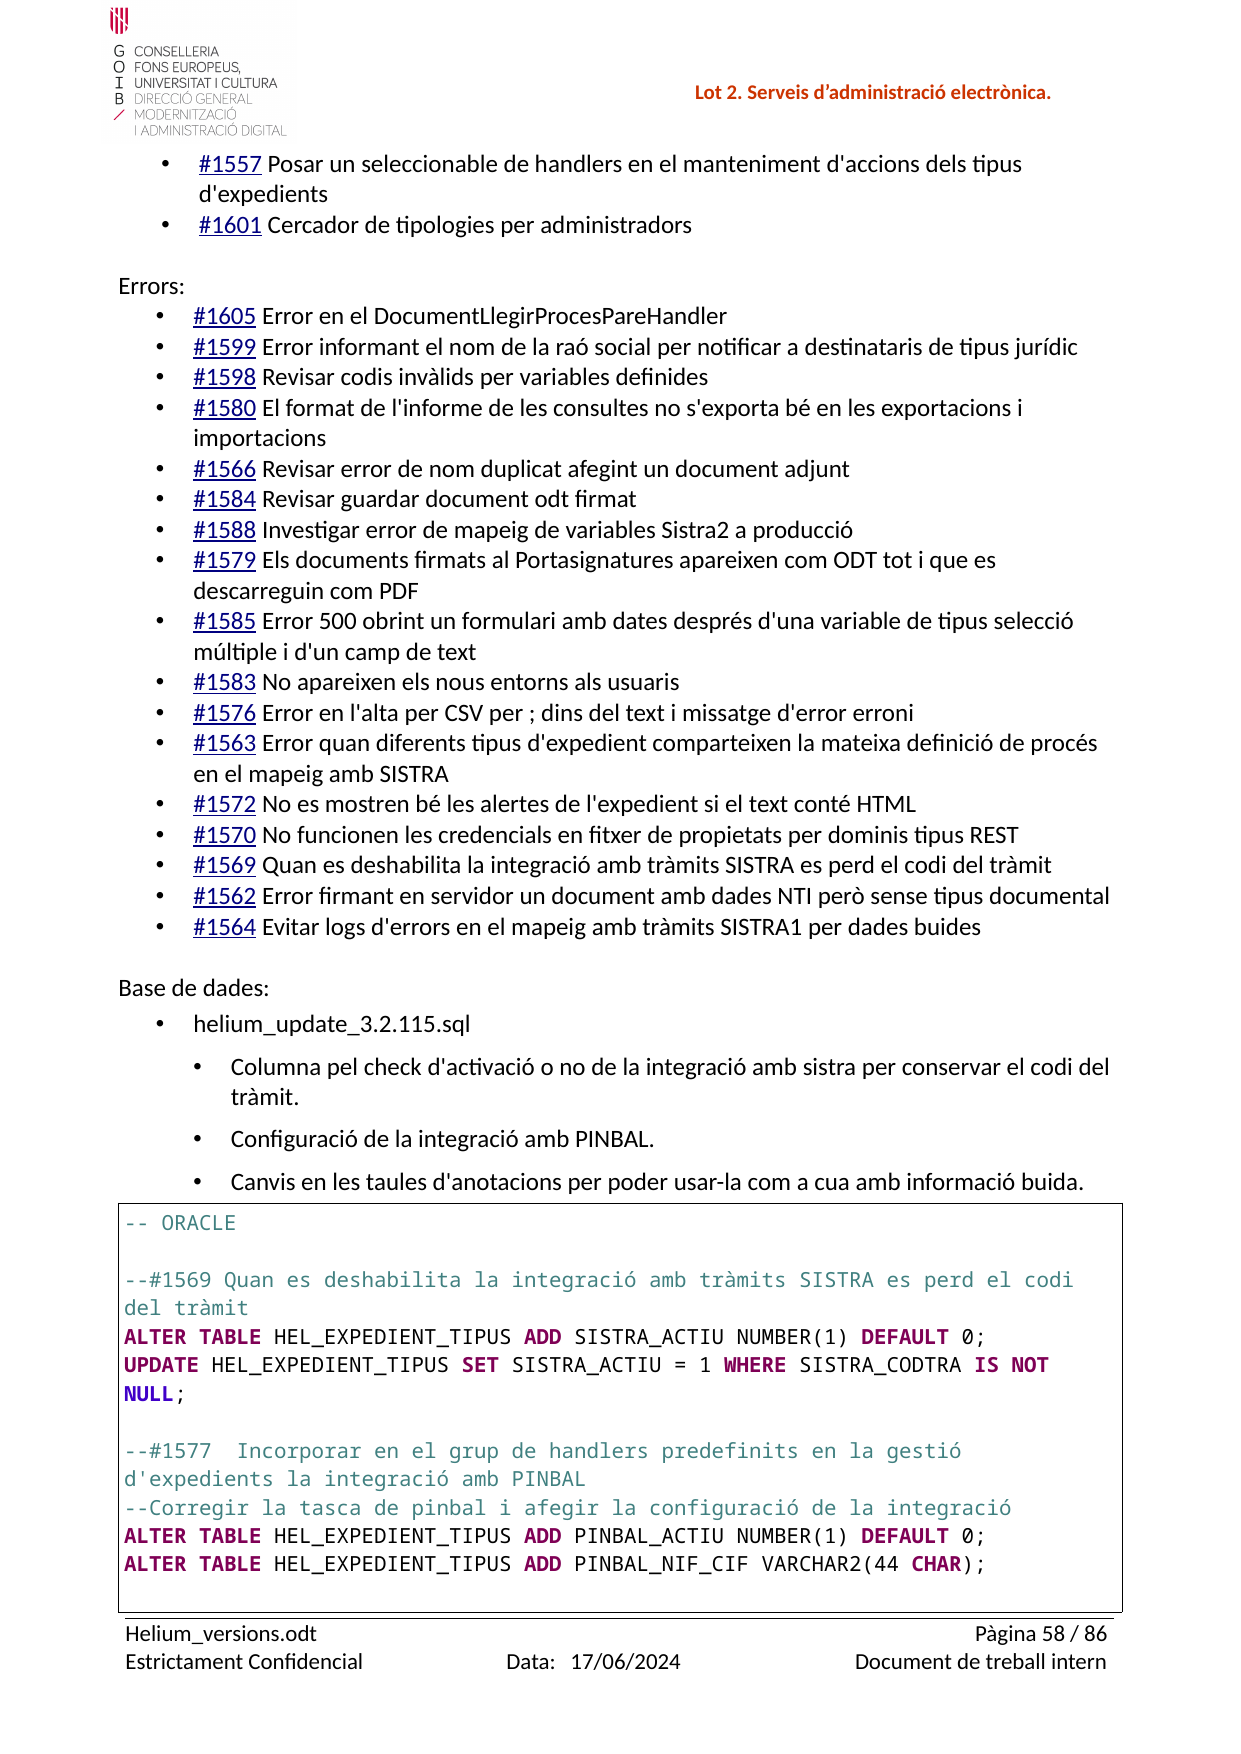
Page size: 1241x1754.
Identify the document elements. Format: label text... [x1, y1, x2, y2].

list Configuració de la integració amb PINBAL. [193, 1123, 1122, 1154]
list #1584 Revisar guardar document odt firmat [156, 483, 1122, 514]
list #1585 Error 500 obrint un formulari amb dates després d'una variable de tipus selecció múltiple i d'un camp de text [156, 606, 1122, 667]
list #1605 Error en el DocumentLlegirProcesPareHandler [156, 300, 1122, 331]
list #1570 No funcionen les credencials en fitxer de propietats per dominis tipus REST [156, 819, 1122, 850]
list #1564 Evitar logs d'errors en el mapeig amb tràmits SISTRA1 per dades buides [156, 911, 1122, 941]
list helium_update_3.2.115.sql [156, 1008, 1122, 1039]
list #1583 No apareixen els nous entorns als usuaris [156, 667, 1122, 697]
list #1572 No es mostren bé les alertes de l'expedient si el text conté HTML [156, 789, 1122, 819]
list #1580 El format de l'informe de les consultes no s'exporta bé en les exportacions i importacions [156, 392, 1122, 453]
list #1557 Posar un seleccionable de handlers en el manteniment d'accions dels tipus d'expedients [161, 148, 1122, 209]
list #1566 Revisar error de nom duplicat afegint un document adjunt [156, 453, 1122, 483]
list #1562 Error firmant en servidor un document amb dades NTI però sense tipus documental [156, 880, 1122, 911]
list #1579 Els documents firmats al Portasignatures apareixen com ODT tot i que es descarreguin com PDF [156, 544, 1122, 606]
list Canvis en les taules d'anotacions per poder usar-la com a cua amb informació buida. [193, 1166, 1122, 1196]
list #1563 Error quan diferents tipus d'expedient comparteixen la mateixa definició de procés en el mapeig amb SISTRA [156, 728, 1122, 789]
list #1598 Revisar codis invàlids per variables definides [156, 361, 1122, 392]
list #1588 Investigar error de mapeig de variables Sistra2 a producció [156, 514, 1122, 544]
list Columna pel check d'activació o no de la integració amb sistra per conservar el codi del tràmit. [193, 1051, 1122, 1112]
text Base de dades: [118, 972, 1122, 1002]
list #1599 Error informant el nom de la raó social per notificar a destinataris de tipus jurídic [156, 331, 1122, 361]
list #1576 Error en l'alta per CSV per ; dins del text i missatge d'error erroni [156, 697, 1122, 728]
picture [100, 0, 297, 144]
text Errors: [118, 270, 1122, 300]
list #1569 Quan es deshabilita la integració amb tràmits SISTRA es perd el codi del tràmit [156, 850, 1122, 880]
list #1601 Cercador de tipologies per administradors [161, 209, 1122, 239]
table_header -- ORACLE --#1569 Quan es deshabilita la integració amb tràmits SISTRA es perd el codi del tràmit ALTER TABLE HEL_EXPEDIENT_TIPUS ADD SISTRA_ACTIU NUMBER(1) DEFAULT 0; UPDATE HEL_EXPEDIENT_TIPUS SET SISTRA_ACTIU = 1 WHERE SISTRA_CODTRA IS NOT NULL; --#1577 Incorporar en el grup de handlers predefinits en la gestió d'expedients la integració amb PINBAL --Corregir la tasca de pinbal i afegir la configuració de la integració ALTER TABLE HEL_EXPEDIENT_TIPUS ADD PINBAL_ACTIU NUMBER(1) DEFAULT 0; ALTER TABLE HEL_EXPEDIENT_TIPUS ADD PINBAL_NIF_CIF VARCHAR2(44 CHAR); [119, 1204, 1122, 1612]
